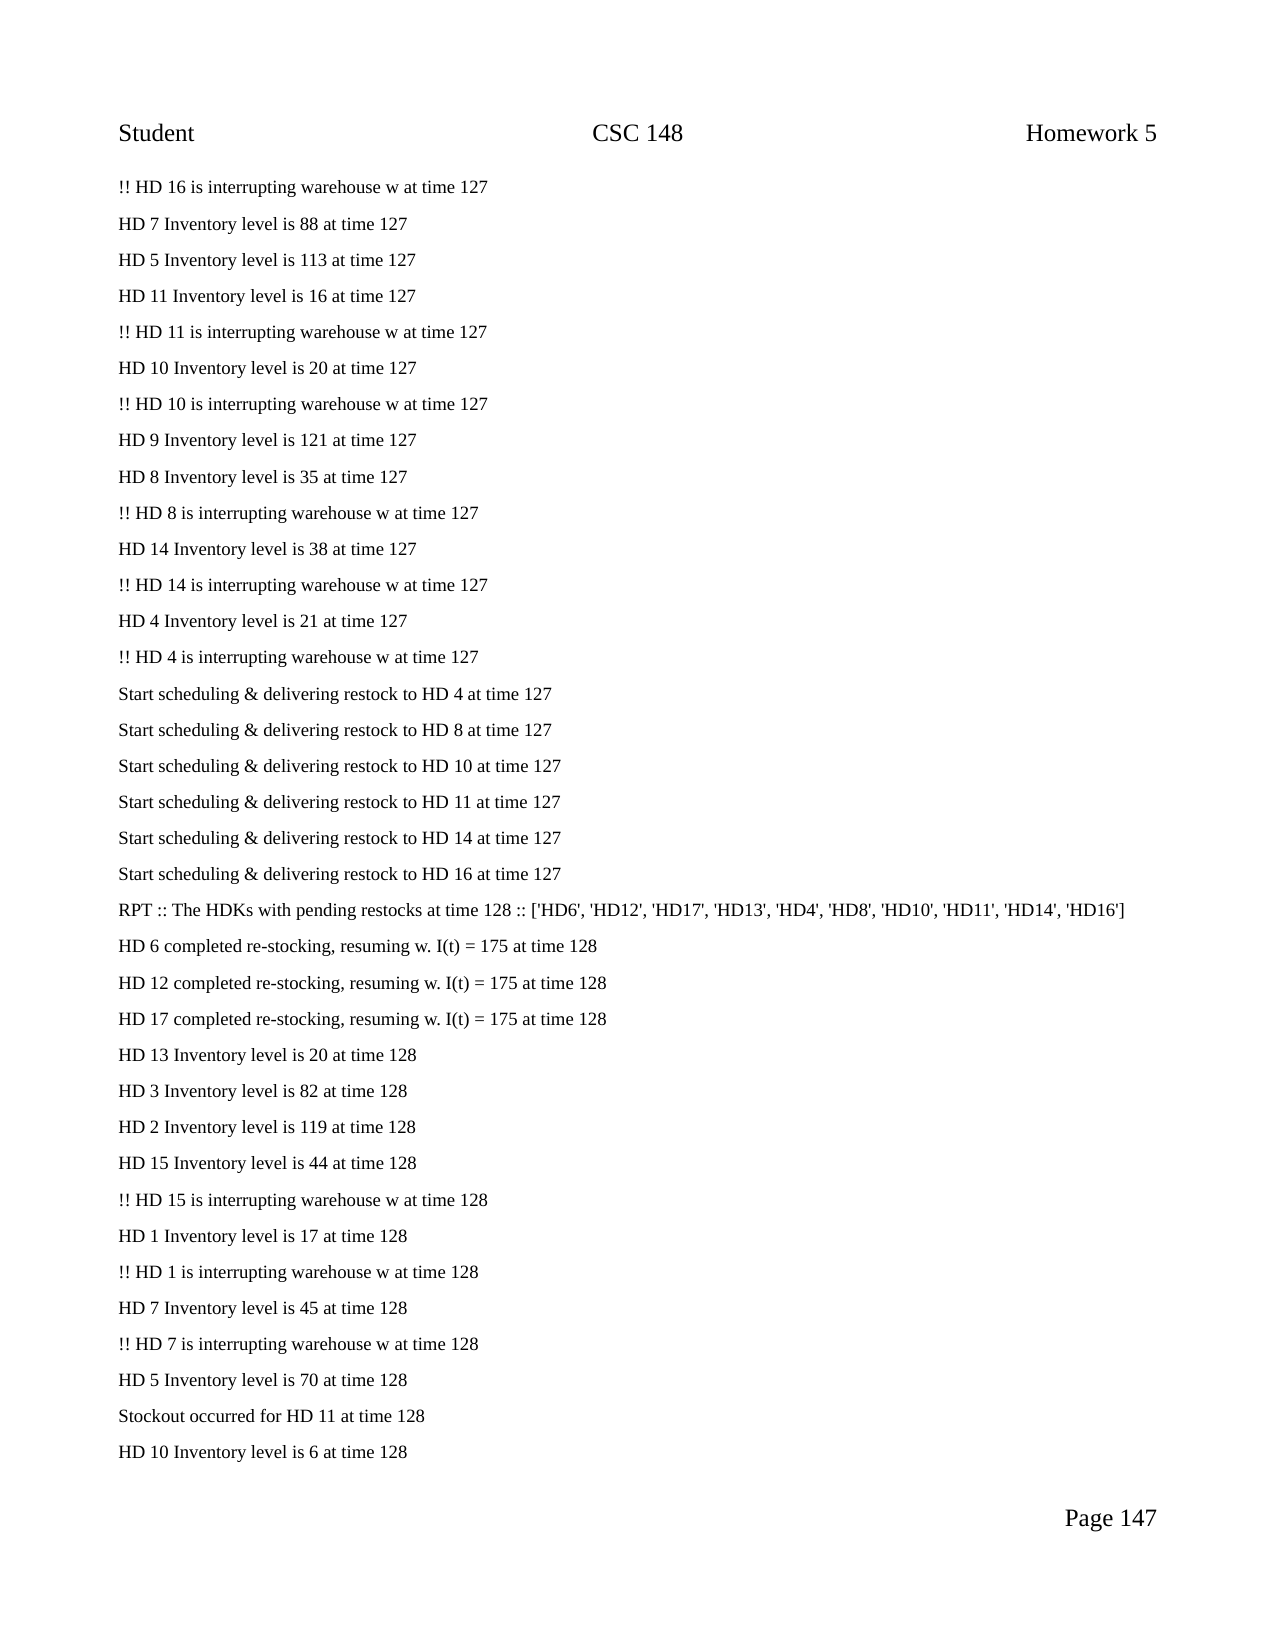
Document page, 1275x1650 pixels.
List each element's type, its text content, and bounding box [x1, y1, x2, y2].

text HD 11 Inventory level is 16 at time 127 [118, 285, 1157, 306]
text !! HD 7 is interrupting warehouse w at time 128 [118, 1333, 1157, 1354]
text HD 6 completed re-stocking, resuming w. I(t) = 175 at time 128 [118, 935, 1157, 957]
text Start scheduling & delivering restock to HD 16 at time 127 [118, 863, 1157, 885]
text !! HD 15 is interrupting warehouse w at time 128 [118, 1188, 1157, 1210]
text HD 4 Inventory level is 21 at time 127 [118, 610, 1157, 632]
text !! HD 16 is interrupting warehouse w at time 127 [118, 176, 1157, 198]
text HD 8 Inventory level is 35 at time 127 [118, 466, 1157, 487]
text HD 5 Inventory level is 113 at time 127 [118, 249, 1157, 270]
text HD 10 Inventory level is 20 at time 127 [118, 357, 1157, 379]
text HD 5 Inventory level is 70 at time 128 [118, 1369, 1157, 1391]
text HD 13 Inventory level is 20 at time 128 [118, 1044, 1157, 1065]
text RPT :: The HDKs with pending restocks at time 128 :: ['HD6', 'HD12', 'HD17', 'HD13', 'HD4', 'HD8', 'HD10', 'HD11', 'HD14', 'HD16'] [118, 899, 1157, 921]
text HD 7 Inventory level is 88 at time 127 [118, 212, 1157, 234]
text Start scheduling & delivering restock to HD 4 at time 127 [118, 682, 1157, 704]
text HD 14 Inventory level is 38 at time 127 [118, 538, 1157, 559]
text HD 10 Inventory level is 6 at time 128 [118, 1441, 1157, 1463]
text HD 15 Inventory level is 44 at time 128 [118, 1152, 1157, 1174]
text Start scheduling & delivering restock to HD 14 at time 127 [118, 827, 1157, 848]
text Start scheduling & delivering restock to HD 11 at time 127 [118, 791, 1157, 812]
text HD 9 Inventory level is 121 at time 127 [118, 429, 1157, 451]
text HD 2 Inventory level is 119 at time 128 [118, 1116, 1157, 1138]
text !! HD 4 is interrupting warehouse w at time 127 [118, 646, 1157, 668]
text Start scheduling & delivering restock to HD 8 at time 127 [118, 718, 1157, 740]
text !! HD 10 is interrupting warehouse w at time 127 [118, 393, 1157, 415]
text Stockout occurred for HD 11 at time 128 [118, 1405, 1157, 1427]
text HD 1 Inventory level is 17 at time 128 [118, 1224, 1157, 1246]
text HD 7 Inventory level is 45 at time 128 [118, 1297, 1157, 1318]
text !! HD 11 is interrupting warehouse w at time 127 [118, 321, 1157, 342]
text HD 12 completed re-stocking, resuming w. I(t) = 175 at time 128 [118, 972, 1157, 993]
text !! HD 14 is interrupting warehouse w at time 127 [118, 574, 1157, 596]
text !! HD 1 is interrupting warehouse w at time 128 [118, 1261, 1157, 1282]
text HD 3 Inventory level is 82 at time 128 [118, 1080, 1157, 1102]
text !! HD 8 is interrupting warehouse w at time 127 [118, 502, 1157, 523]
text HD 17 completed re-stocking, resuming w. I(t) = 175 at time 128 [118, 1008, 1157, 1029]
text Start scheduling & delivering restock to HD 10 at time 127 [118, 755, 1157, 776]
